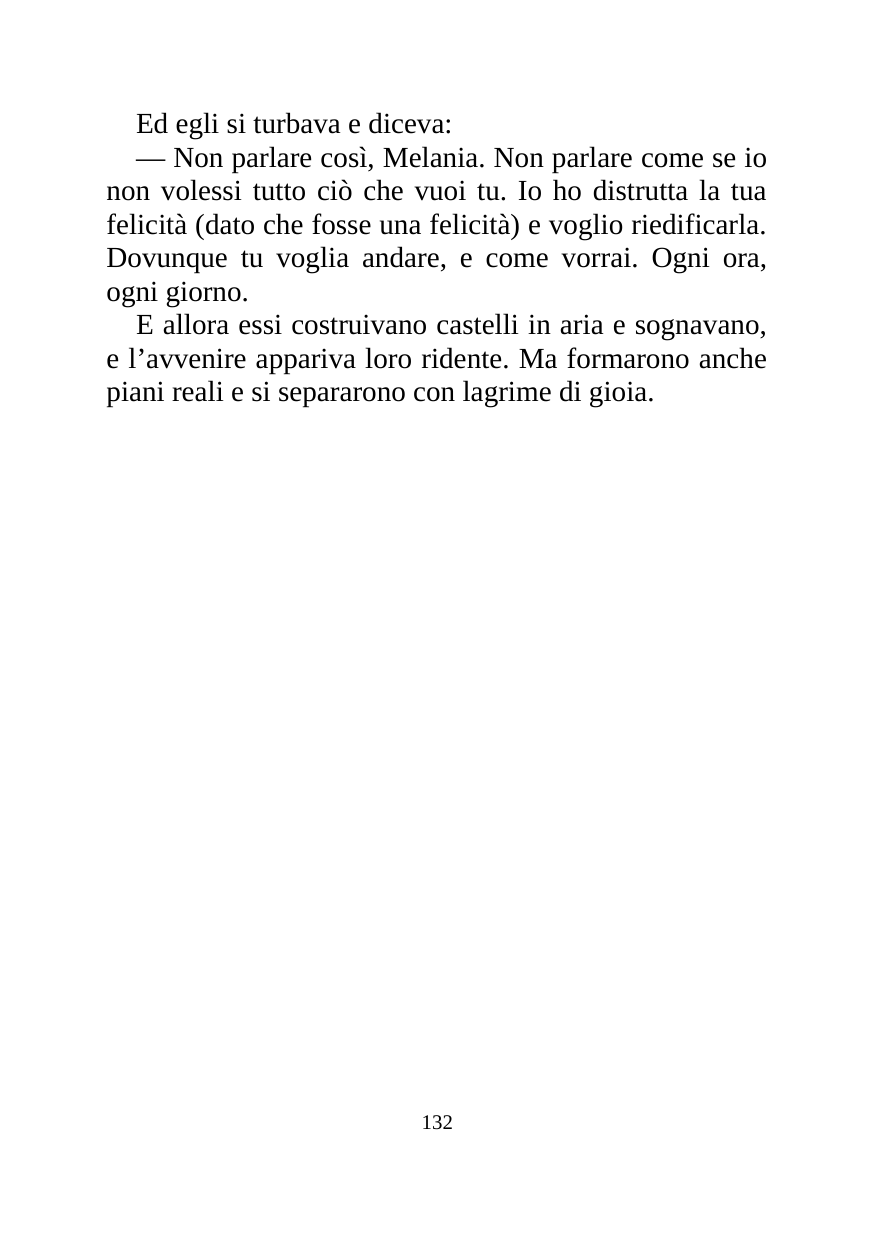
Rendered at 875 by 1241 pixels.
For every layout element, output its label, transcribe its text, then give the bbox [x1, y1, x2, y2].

text Ed egli si turbava e diceva: [106, 106, 768, 140]
text — Non parlare così, Melania. Non parlare come se io non volessi tutto ciò che vuoi tu. Io ho distrutta la tua felicità (dato che fosse una felicità) e voglio riedificarla. Dovunque tu voglia andare, e come vorrai. Ogni ora, ogni giorno. [106, 140, 768, 307]
text E allora essi costruivano castelli in aria e sognavano, e l’avvenire appariva loro ridente. Ma formarono anche piani reali e si separarono con lagrime di gioia. [106, 307, 768, 408]
